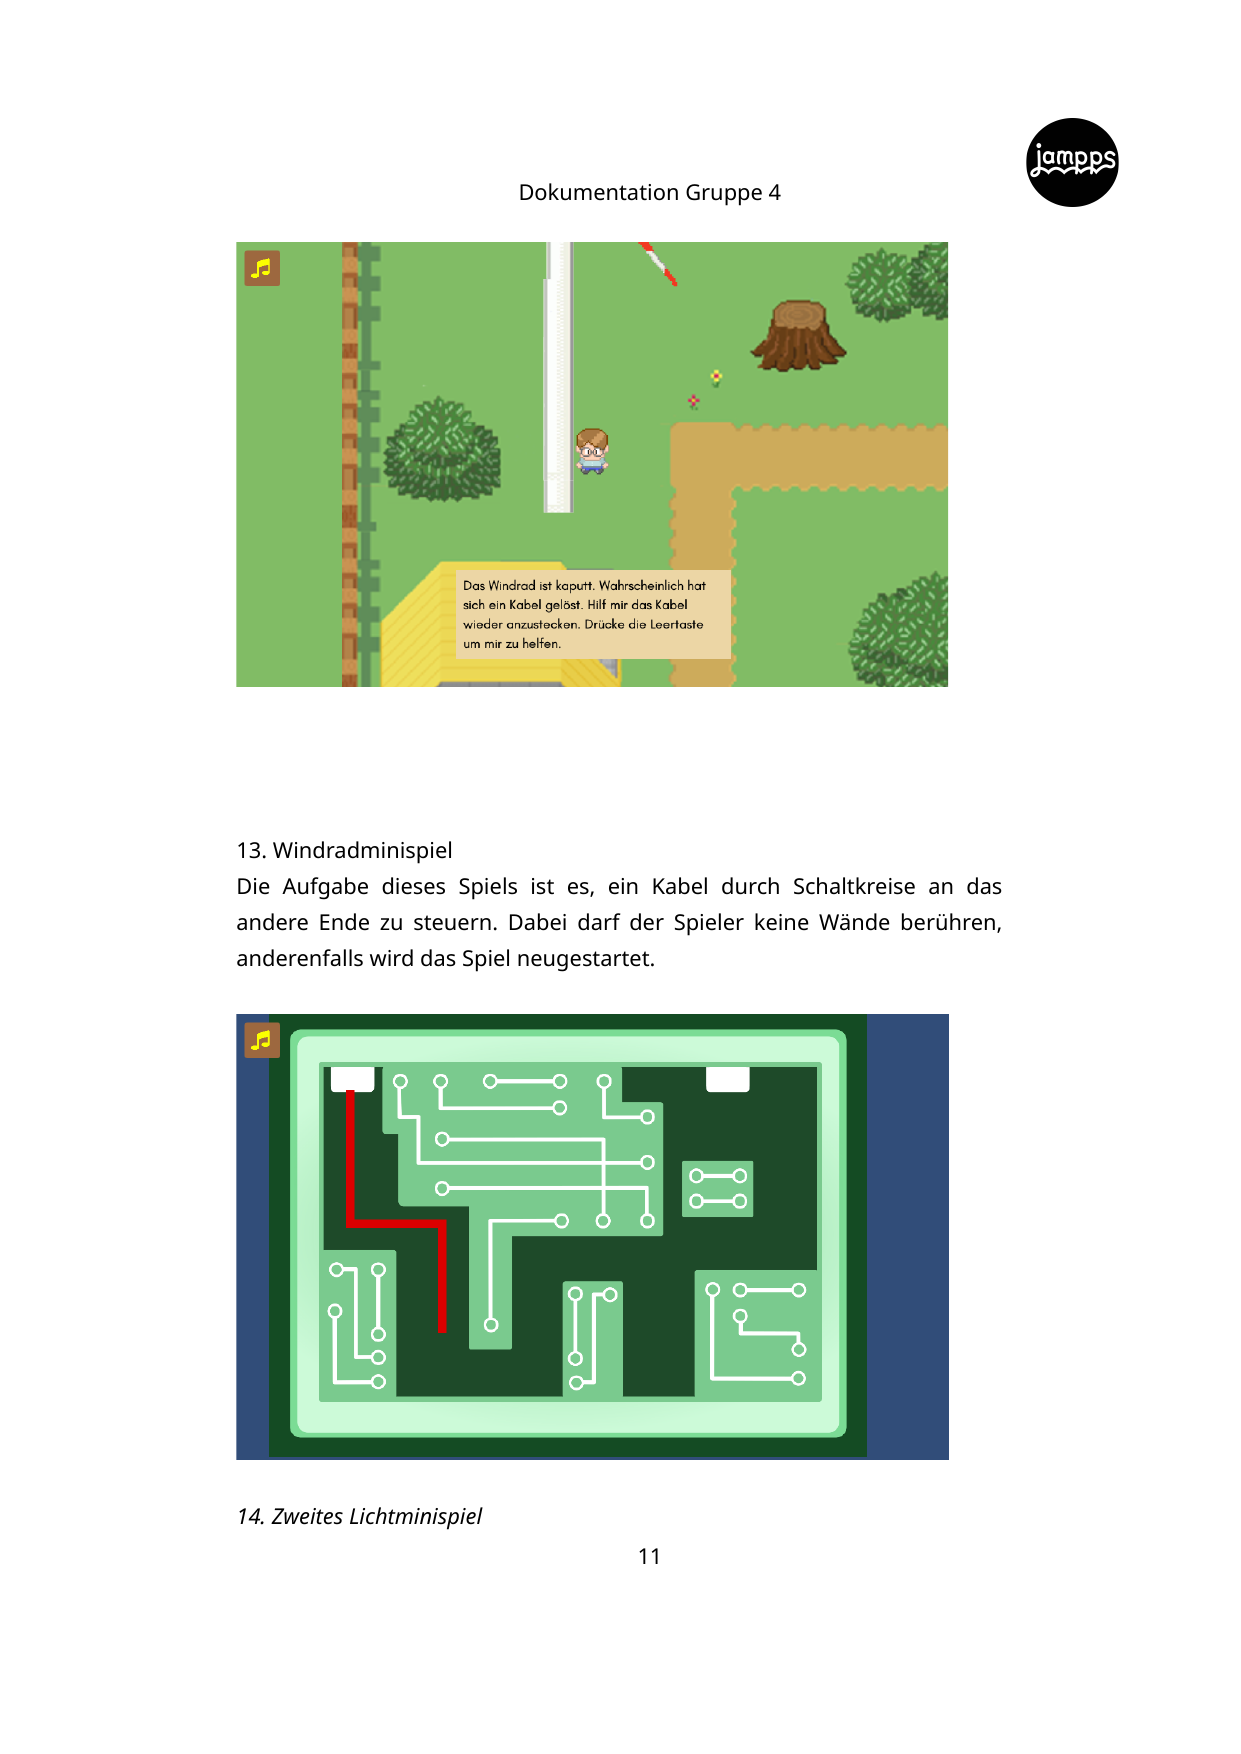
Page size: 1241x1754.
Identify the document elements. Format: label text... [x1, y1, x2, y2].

text 14. Zweites Lichtminispiel [236, 1501, 1004, 1531]
text Die Aufgabe dieses Spiels ist es, ein Kabel durch Schaltkreise an das andere Ende zu steuern. Dabei darf der Spieler keine Wände berühren, anderenfalls wird das Spiel neugestartet. [236, 871, 1004, 972]
text 13. Windradminispiel [236, 836, 1004, 865]
